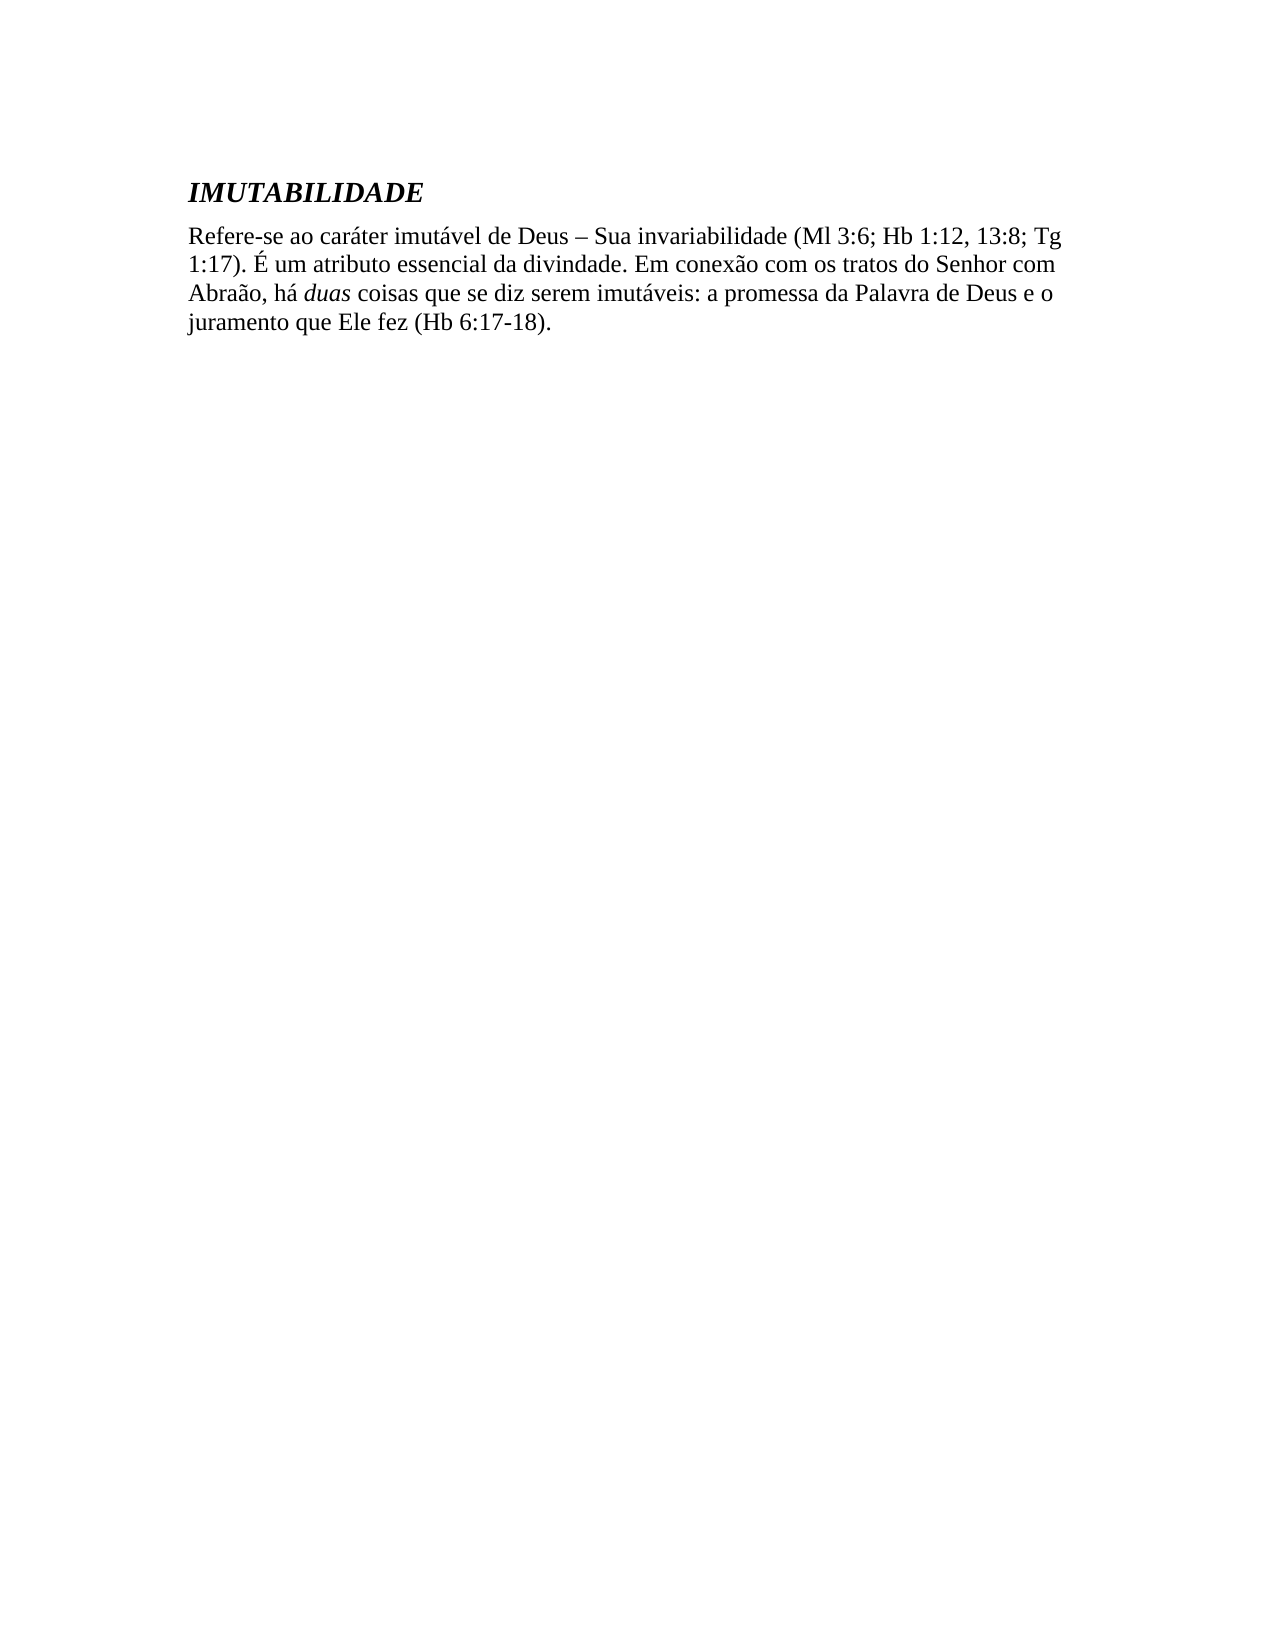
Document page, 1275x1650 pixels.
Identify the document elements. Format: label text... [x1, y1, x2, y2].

text Refere-se ao caráter imutável de Deus – Sua invariabilidade (Ml 3:6; Hb 1:12, 13:8; Tg 1:17). É um atributo essencial da divindade. Em conexão com os tratos do Senhor com Abraão, há duas coisas que se diz serem imutáveis: a promessa da Palavra de Deus e o juramento que Ele fez (Hb 6:17-18). [188, 221, 1087, 336]
subtitle IMUTABILIDADE [188, 175, 1087, 208]
